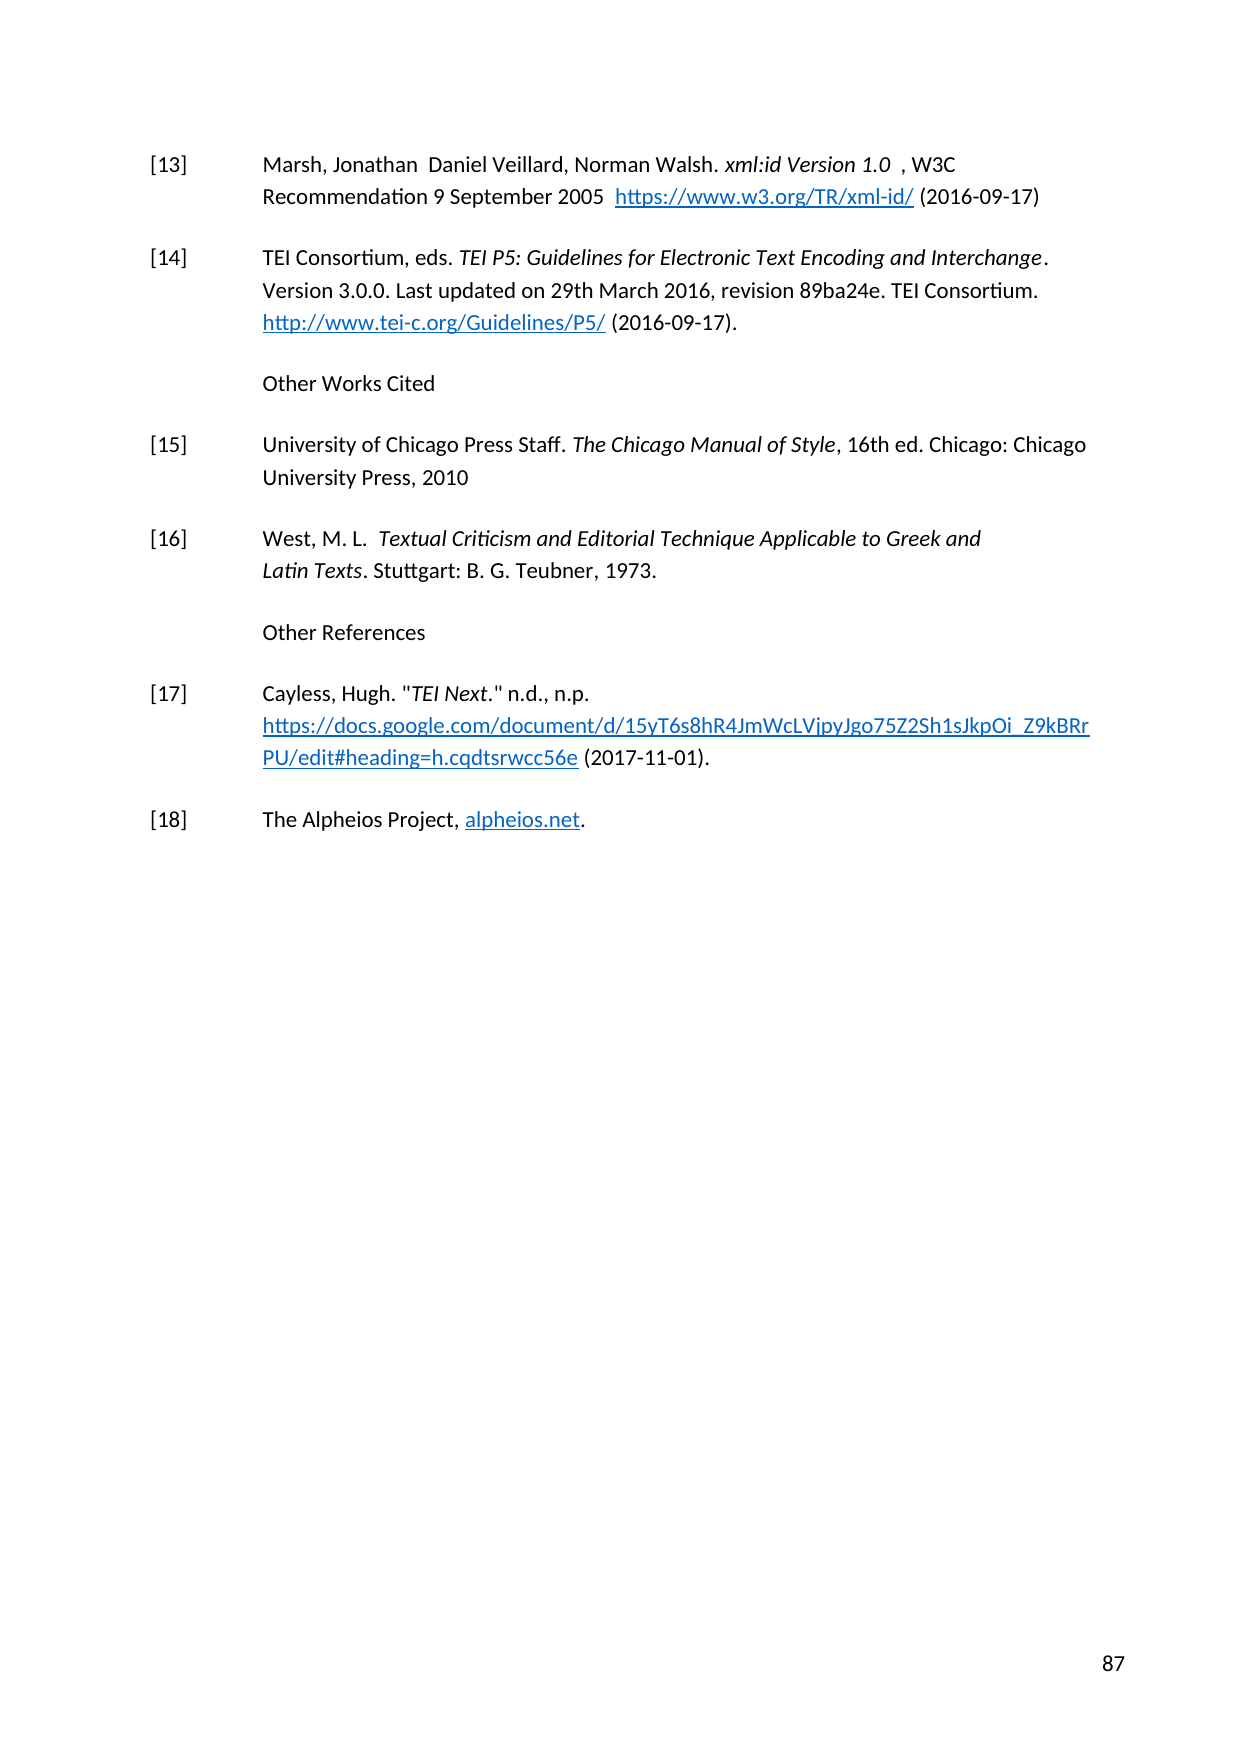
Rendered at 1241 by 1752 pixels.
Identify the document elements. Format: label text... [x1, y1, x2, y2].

list Cayless, Hugh. "TEI Next." n.d., n.p. https://docs.google.com/document/d/15yT6s8hR4JmWcLVjpyJgo75Z2Sh1sJkpOi_Z9kBRrPU/edit#heading=h.cqdtsrwcc56e (2017-11-01). [150, 679, 1090, 771]
list West, M. L. Textual Criticism and Editorial Technique Applicable to Greek and Latin Texts. Stuttgart: B. G. Teubner, 1973. [150, 524, 1090, 584]
text Other References [262, 618, 1090, 646]
list Marsh, Jonathan Daniel Veillard, Norman Walsh. xml:id Version 1.0 , W3C Recommendation 9 September 2005 https://www.w3.org/TR/xml-id/ (2016-09-17) [150, 150, 1090, 210]
text Other Works Cited [262, 369, 1090, 397]
list TEI Consortium, eds. TEI P5: Guidelines for Electronic Text Encoding and Interchange. Version 3.0.0. Last updated on 29th March 2016, revision 89ba24e. TEI Consortium. http://www.tei-c.org/Guidelines/P5/ (2016-09-17). [150, 243, 1090, 336]
list The Alpheios Project, alpheios.net. [150, 805, 1090, 833]
list University of Chicago Press Staff. The Chicago Manual of Style, 16th ed. Chicago: Chicago University Press, 2010 [150, 431, 1090, 491]
